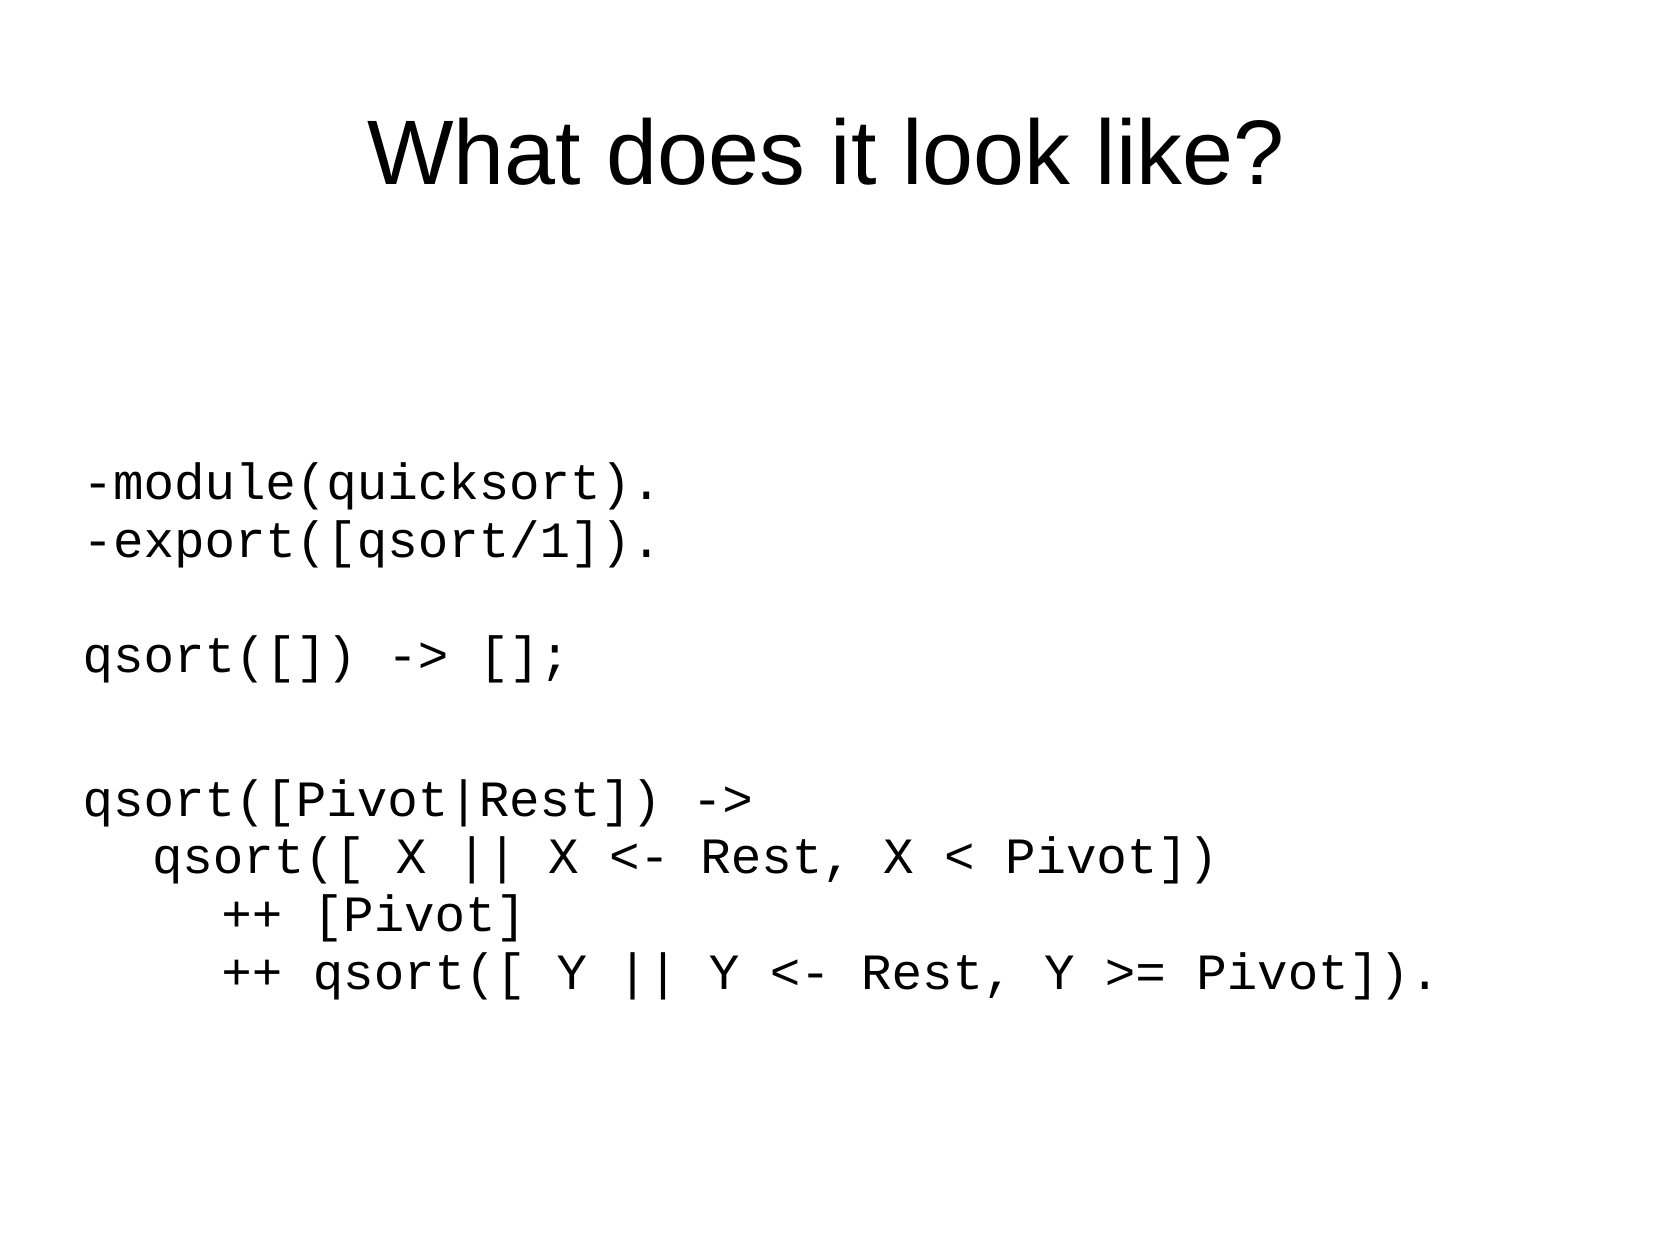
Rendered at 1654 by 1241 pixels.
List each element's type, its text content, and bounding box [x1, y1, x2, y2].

list -module(quicksort). -export([qsort/1]). qsort([]) -> []; qsort([Pivot|Rest]) -> qsort([ X || X <- Rest, X < Pivot]) ++ [Pivot] ++ qsort([ Y || Y <- Rest, Y >= Pivot]). [82, 290, 1571, 1010]
title What does it look like? [82, 49, 1571, 257]
